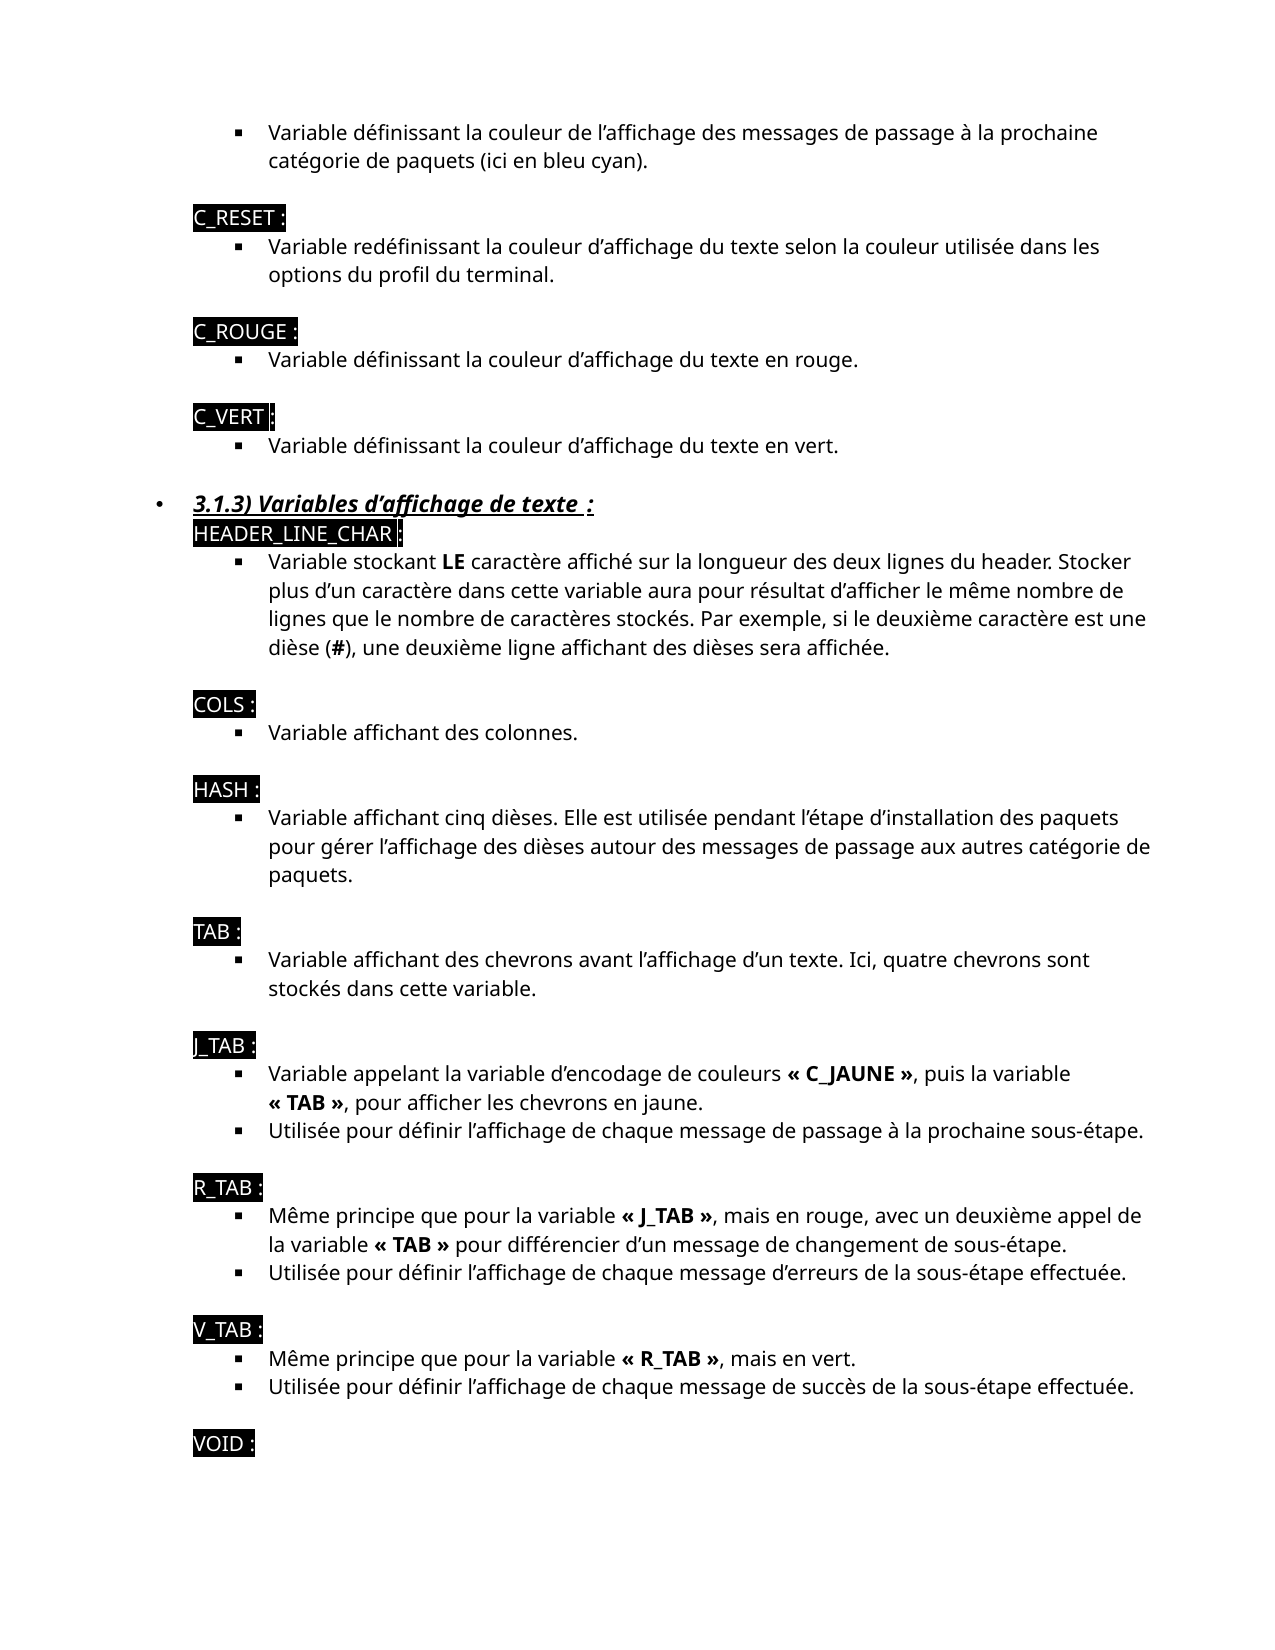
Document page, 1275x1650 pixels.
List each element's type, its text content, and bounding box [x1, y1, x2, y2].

list Variable affichant cinq dièses. Elle est utilisée pendant l’étape d’installation des paquets pour gérer l’affichage des dièses autour des messages de passage aux autres catégorie de paquets. [231, 803, 1157, 889]
list Même principe que pour la variable « R_TAB », mais en vert. [231, 1344, 1157, 1372]
list Même principe que pour la variable « J_TAB », mais en rouge, avec un deuxième appel de la variable « TAB » pour différencier d’un message de changement de sous-étape. [231, 1202, 1157, 1258]
list C_VERT : [156, 402, 1157, 431]
list Variable affichant des colonnes. [231, 718, 1157, 747]
list HASH : [156, 775, 1157, 803]
list C_ROUGE : [156, 317, 1157, 346]
list Variable redéfinissant la couleur d’affichage du texte selon la couleur utilisée dans les options du profil du terminal. [231, 232, 1157, 289]
list Variable définissant la couleur d’affichage du texte en vert. [231, 431, 1157, 459]
list R_TAB : [156, 1173, 1157, 1202]
list Variable définissant la couleur d’affichage du texte en rouge. [231, 346, 1157, 374]
list Variable affichant des chevrons avant l’affichage d’un texte. Ici, quatre chevrons sont stockés dans cette variable. [231, 946, 1157, 1002]
list Variable stockant LE caractère affiché sur la longueur des deux lignes du header. Stocker plus d’un caractère dans cette variable aura pour résultat d’afficher le même nombre de lignes que le nombre de caractères stockés. Par exemple, si le deuxième caractère est une dièse (#), une deuxième ligne affichant des dièses sera affichée. [231, 547, 1157, 661]
list J_TAB : [156, 1031, 1157, 1059]
list Variable définissant la couleur de l’affichage des messages de passage à la prochaine catégorie de paquets (ici en bleu cyan). [231, 118, 1157, 175]
list HEADER_LINE_CHAR : [156, 519, 1157, 547]
list V_TAB : [156, 1315, 1157, 1344]
list TAB : [156, 917, 1157, 946]
list Utilisée pour définir l’affichage de chaque message d’erreurs de la sous-étape effectuée. [231, 1258, 1157, 1287]
list Utilisée pour définir l’affichage de chaque message de passage à la prochaine sous-étape. [231, 1116, 1157, 1145]
list C_RESET : [156, 203, 1157, 232]
list COLS : [156, 690, 1157, 718]
list Utilisée pour définir l’affichage de chaque message de succès de la sous-étape effectuée. [231, 1372, 1157, 1401]
list VOID : [156, 1429, 1157, 1457]
list Variable appelant la variable d’encodage de couleurs « C_JAUNE », puis la variable « TAB », pour afficher les chevrons en jaune. [231, 1059, 1157, 1116]
list 3.1.3) Variables d’affichage de texte : [156, 488, 1157, 519]
